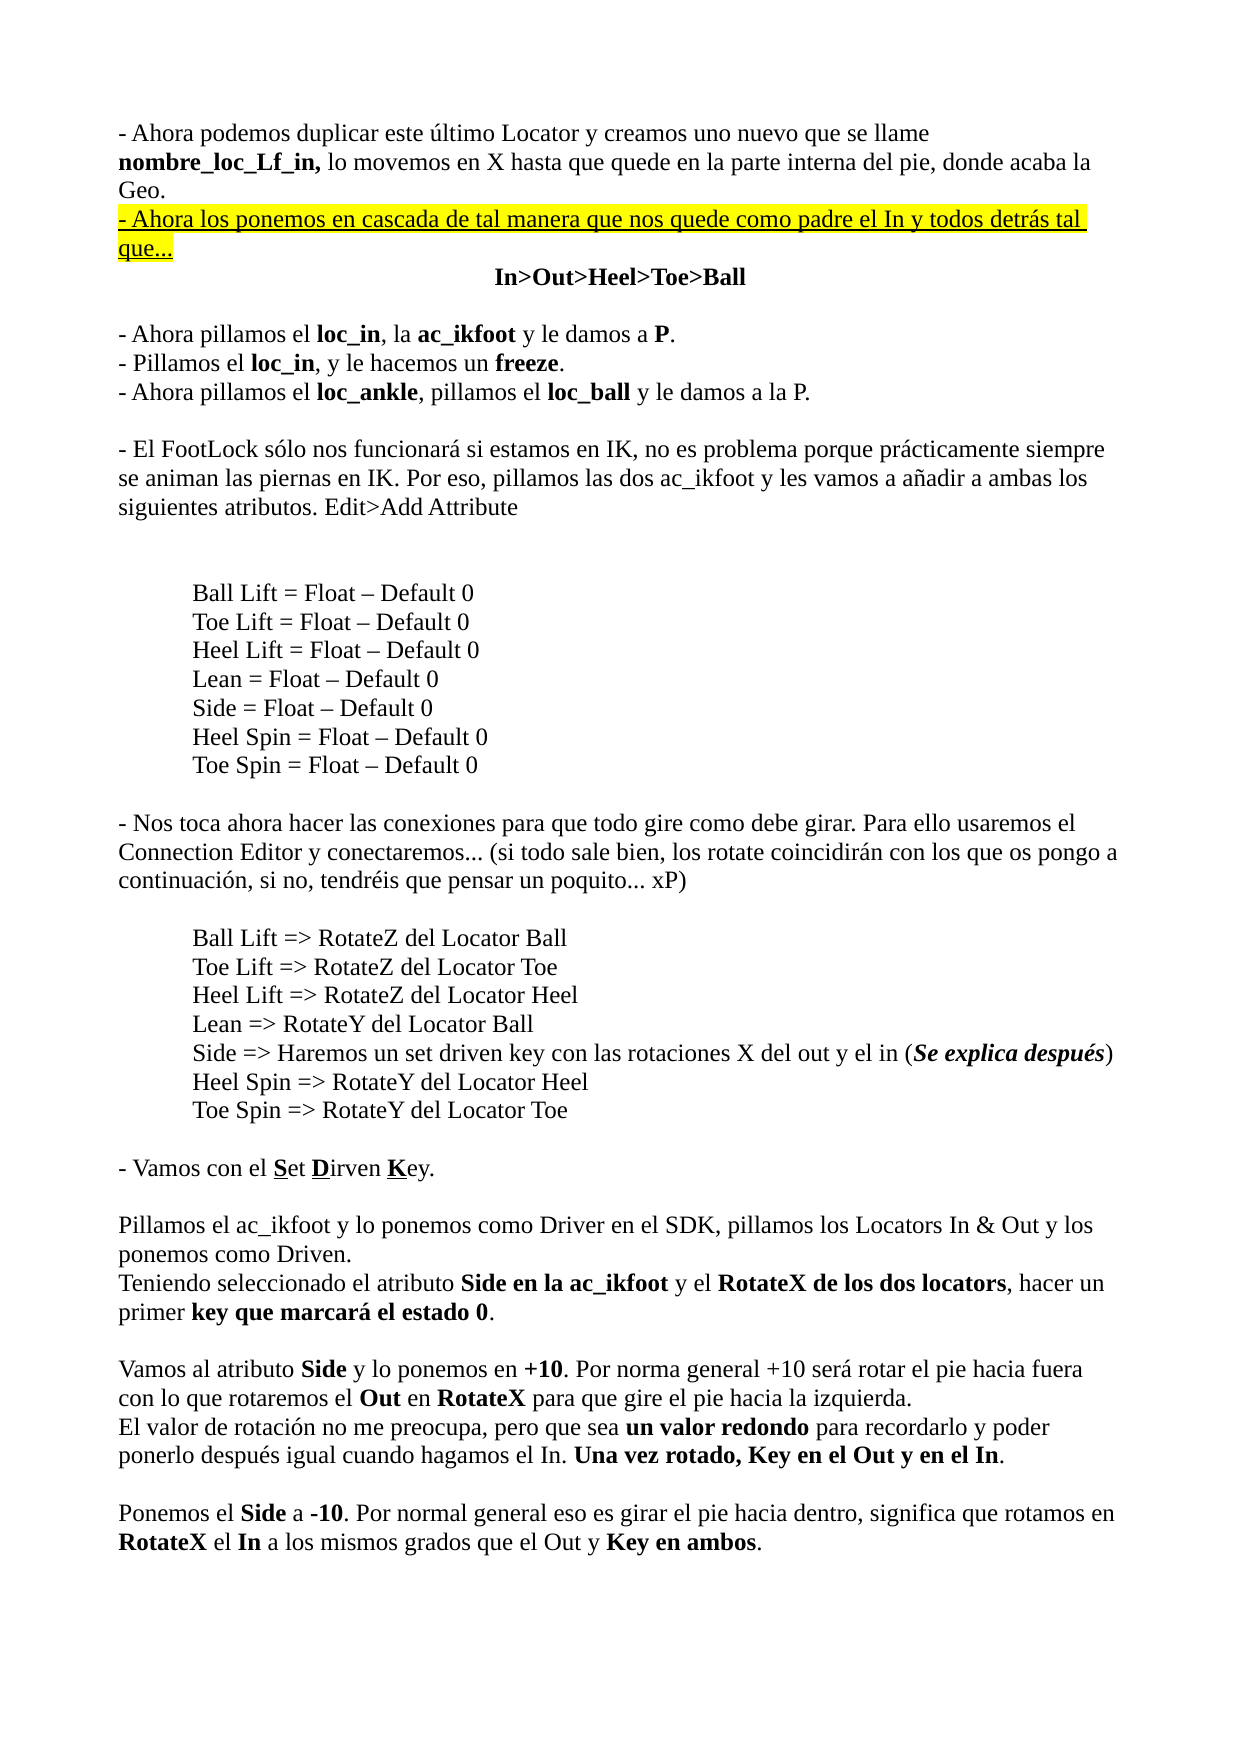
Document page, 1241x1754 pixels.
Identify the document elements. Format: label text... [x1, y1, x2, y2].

text Side = Float – Default 0 [118, 693, 1122, 722]
text Toe Spin => RotateY del Locator Toe [118, 1096, 1122, 1124]
text - Vamos con el Set Dirven Key. [118, 1153, 1122, 1182]
text Toe Lift = Float – Default 0 [118, 607, 1122, 636]
text In>Out>Heel>Toe>Ball [118, 262, 1122, 291]
text Ball Lift => RotateZ del Locator Ball [118, 923, 1122, 952]
text Ball Lift = Float – Default 0 [118, 578, 1122, 607]
text Heel Lift => RotateZ del Locator Heel [118, 981, 1122, 1009]
text - Ahora pillamos el loc_in, la ac_ikfoot y le damos a P. [118, 319, 1122, 348]
text Toe Lift => RotateZ del Locator Toe [118, 952, 1122, 981]
text Toe Spin = Float – Default 0 [118, 751, 1122, 779]
text Lean = Float – Default 0 [118, 664, 1122, 693]
text Vamos al atributo Side y lo ponemos en +10. Por norma general +10 será rotar el pie hacia fuera con lo que rotaremos el Out en RotateX para que gire el pie hacia la izquierda. [118, 1354, 1122, 1412]
text - Pillamos el loc_in, y le hacemos un freeze. [118, 348, 1122, 377]
text Lean => RotateY del Locator Ball [118, 1009, 1122, 1038]
text Ponemos el Side a -10. Por normal general eso es girar el pie hacia dentro, significa que rotamos en RotateX el In a los mismos grados que el Out y Key en ambos. [118, 1498, 1122, 1556]
text Teniendo seleccionado el atributo Side en la ac_ikfoot y el RotateX de los dos locators, hacer un primer key que marcará el estado 0. [118, 1268, 1122, 1326]
text - Nos toca ahora hacer las conexiones para que todo gire como debe girar. Para ello usaremos el Connection Editor y conectaremos... (si todo sale bien, los rotate coincidirán con los que os pongo a continuación, si no, tendréis que pensar un poquito... xP) [118, 808, 1122, 894]
text - Ahora podemos duplicar este último Locator y creamos uno nuevo que se llame nombre_loc_Lf_in, lo movemos en X hasta que quede en la parte interna del pie, donde acaba la Geo. [118, 118, 1122, 204]
text Side => Haremos un set driven key con las rotaciones X del out y el in (Se explica después) [118, 1038, 1122, 1067]
text Heel Spin = Float – Default 0 [118, 722, 1122, 751]
text Heel Spin => RotateY del Locator Heel [118, 1067, 1122, 1096]
text El valor de rotación no me preocupa, pero que sea un valor redondo para recordarlo y poder ponerlo después igual cuando hagamos el In. Una vez rotado, Key en el Out y en el In. [118, 1412, 1122, 1469]
text - El FootLock sólo nos funcionará si estamos en IK, no es problema porque prácticamente siempre se animan las piernas en IK. Por eso, pillamos las dos ac_ikfoot y les vamos a añadir a ambas los siguientes atributos. Edit>Add Attribute [118, 434, 1122, 521]
text - Ahora pillamos el loc_ankle, pillamos el loc_ball y le damos a la P. [118, 377, 1122, 406]
text Heel Lift = Float – Default 0 [118, 636, 1122, 664]
text - Ahora los ponemos en cascada de tal manera que nos quede como padre el In y todos detrás tal que... [118, 204, 1122, 262]
text Pillamos el ac_ikfoot y lo ponemos como Driver en el SDK, pillamos los Locators In & Out y los ponemos como Driven. [118, 1211, 1122, 1268]
